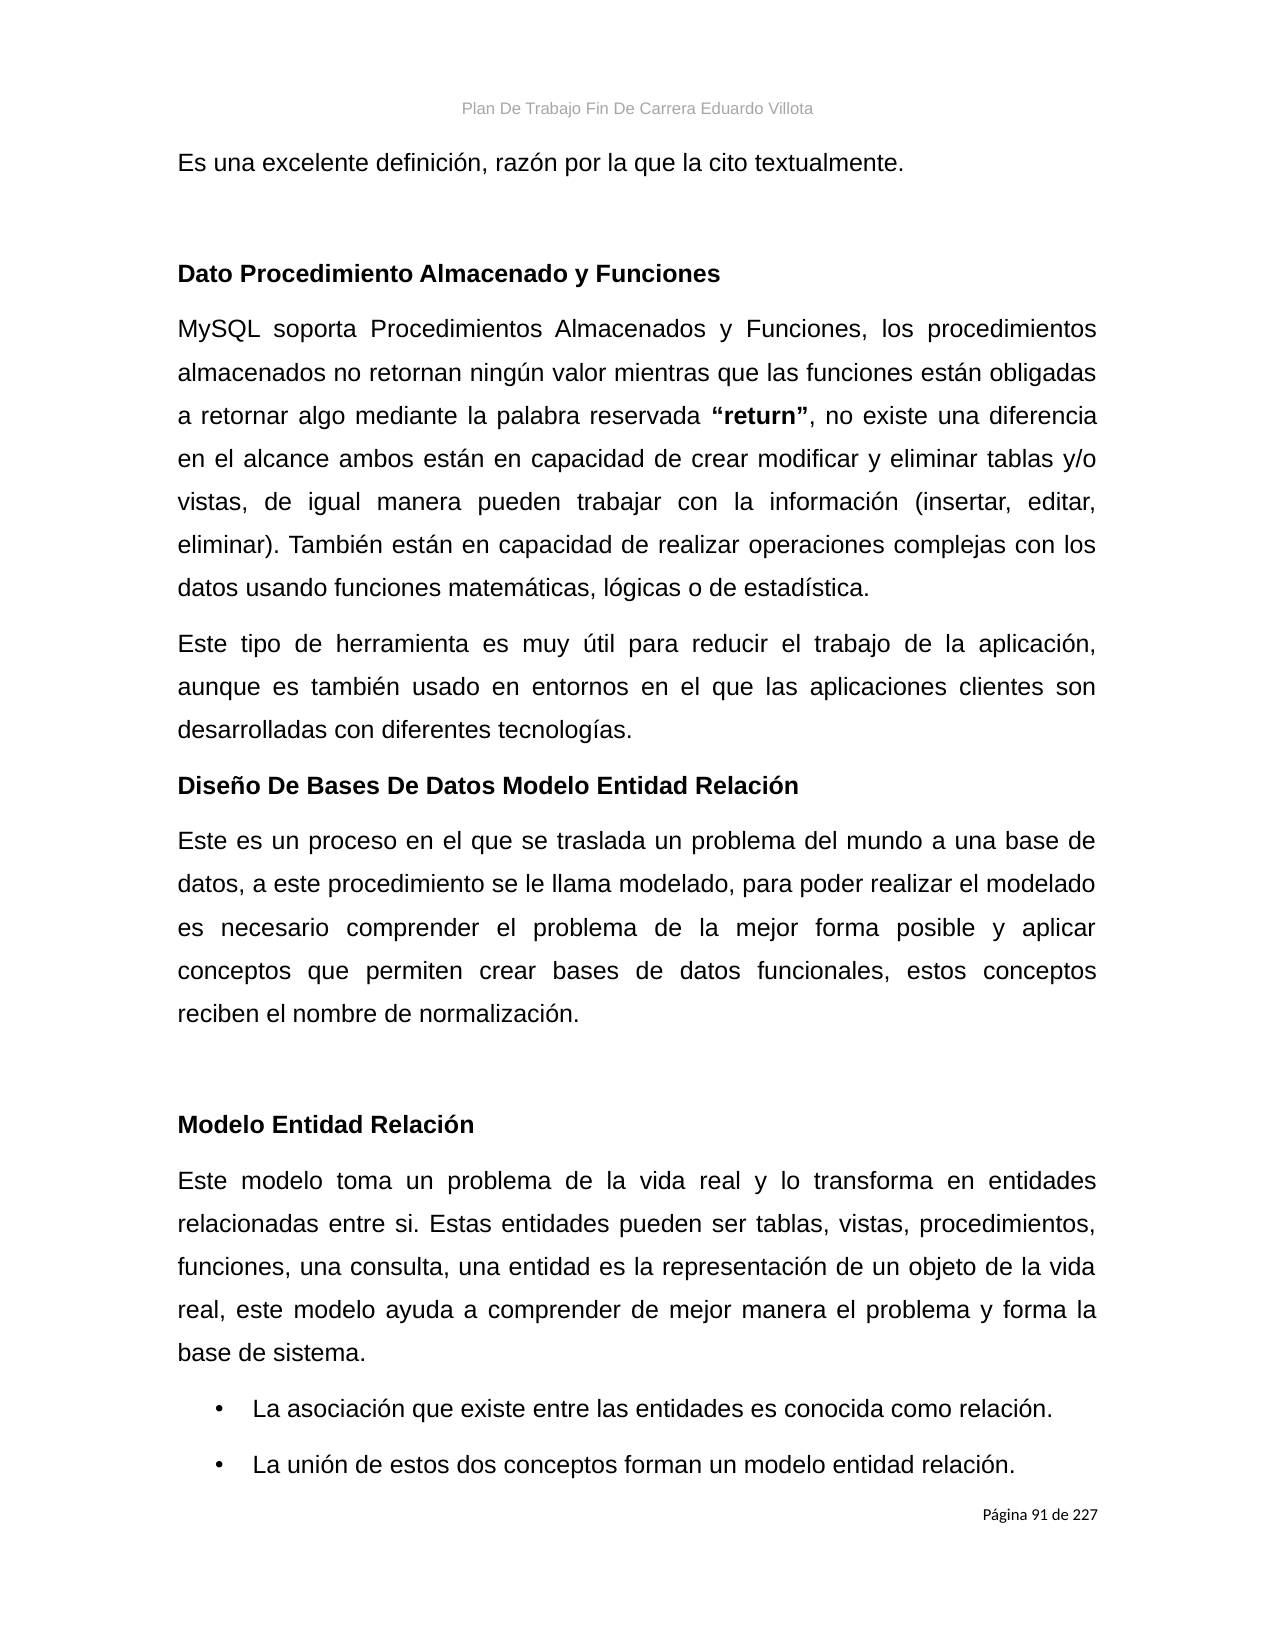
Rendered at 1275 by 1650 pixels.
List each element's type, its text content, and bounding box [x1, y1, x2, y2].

text Este es un proceso en el que se traslada un problema del mundo a una base de datos, a este procedimiento se le llama modelado, para poder realizar el modelado es necesario comprender el problema de la mejor forma posible y aplicar conceptos que permiten crear bases de datos funcionales, estos conceptos reciben el nombre de normalización. [177, 826, 1098, 1028]
text Diseño De Bases De Datos Modelo Entidad Relación [177, 771, 1098, 799]
text Modelo Entidad Relación [177, 1110, 1098, 1139]
list La unión de estos dos conceptos forman un modelo entidad relación. [215, 1449, 1098, 1478]
list La asociación que existe entre las entidades es conocida como relación. [215, 1394, 1098, 1423]
text Este modelo toma un problema de la vida real y lo transforma en entidades relacionadas entre si. Estas entidades pueden ser tablas, vistas, procedimientos, funciones, una consulta, una entidad es la representación de un objeto de la vida real, este modelo ayuda a comprender de mejor manera el problema y forma la base de sistema. [177, 1166, 1098, 1367]
text Dato Procedimiento Almacenado y Funciones [177, 259, 1098, 288]
text Es una excelente definición, razón por la que la cito textualmente. [177, 148, 1098, 176]
text MySQL soporta Procedimientos Almacenados y Funciones, los procedimientos almacenados no retornan ningún valor mientras que las funciones están obligadas a retornar algo mediante la palabra reservada “return”, no existe una diferencia en el alcance ambos están en capacidad de crear modificar y eliminar tablas y/o vistas, de igual manera pueden trabajar con la información (insertar, editar, eliminar). También están en capacidad de realizar operaciones complejas con los datos usando funciones matemáticas, lógicas o de estadística. [177, 314, 1098, 602]
text Este tipo de herramienta es muy útil para reducir el trabajo de la aplicación, aunque es también usado en entornos en el que las aplicaciones clientes son desarrolladas con diferentes tecnologías. [177, 629, 1098, 744]
